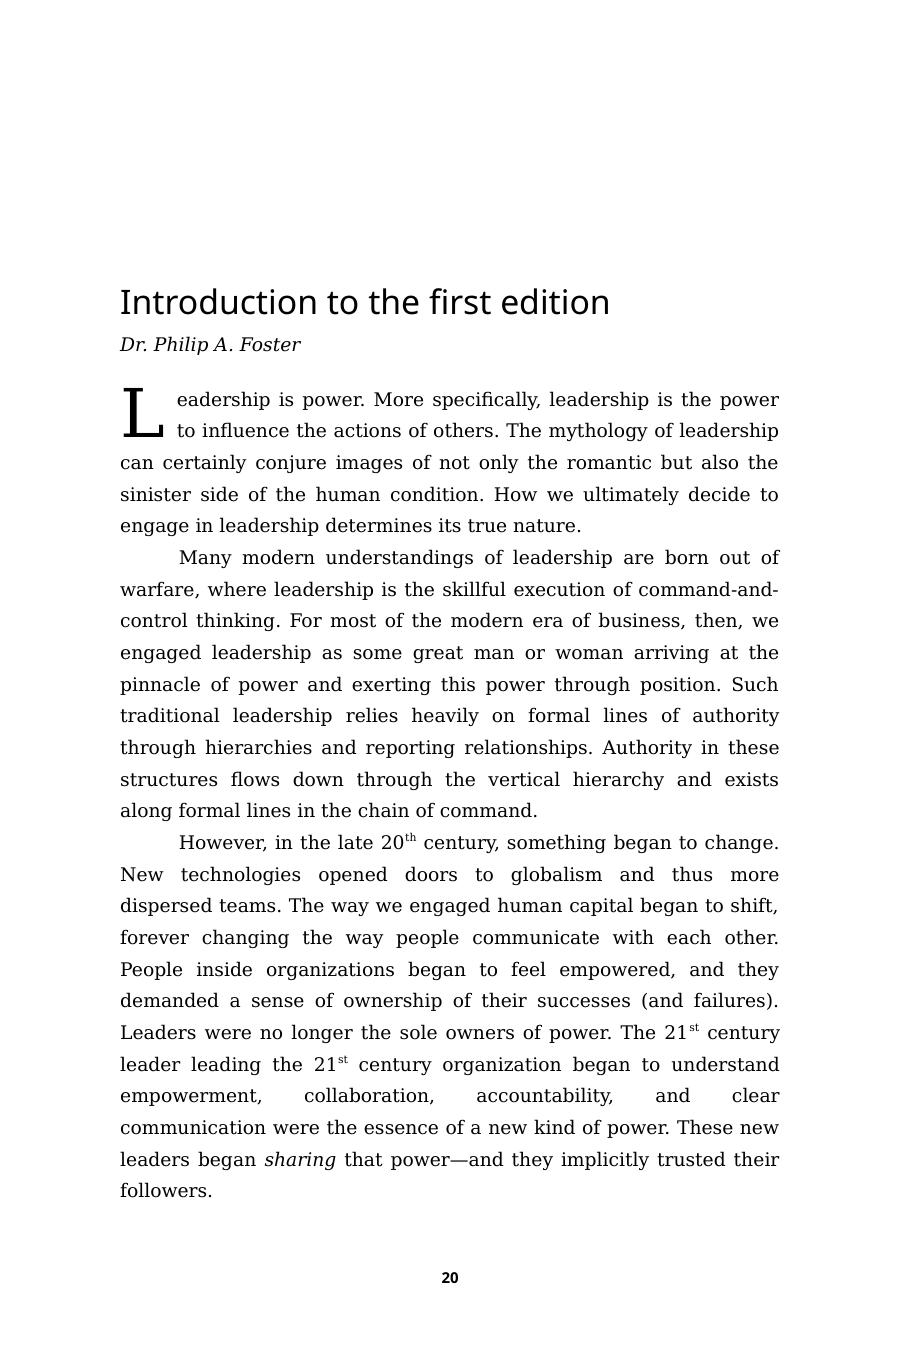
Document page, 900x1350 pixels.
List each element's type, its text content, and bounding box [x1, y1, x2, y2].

text Dr. Philip A. Foster [120, 334, 780, 356]
text However, in the late 20th century, something began to change. New technologies opened doors to globalism and thus more dispersed teams. The way we engaged human capital began to shift, forever changing the way people communicate with each other. People inside organizations began to feel empowered, and they demanded a sense of ownership of their successes (and failures). Leaders were no longer the sole owners of power. The 21st century leader leading the 21st century organization began to understand empowerment, collaboration, accountability, and clear communication were the essence of a new kind of power. These new leaders began sharing that power—and they implicitly trusted their followers. [120, 832, 780, 1202]
text Many modern understandings of leadership are born out of warfare, where leadership is the skillful execution of command-and-control thinking. For most of the modern era of business, then, we engaged leadership as some great man or woman arriving at the pinnacle of power and exerting this power through position. Such traditional leadership relies heavily on formal lines of authority through hierarchies and reporting relationships. Authority in these structures flows down through the vertical hierarchy and exists along formal lines in the chain of command. [120, 547, 780, 822]
subtitle Introduction to the first edition [120, 283, 780, 322]
text Leadership is power. More specifically, leadership is the power to influence the actions of others. The mythology of leadership can certainly conjure images of not only the romantic but also the sinister side of the human condition. How we ultimately decide to engage in leadership determines its true nature. [120, 389, 780, 537]
